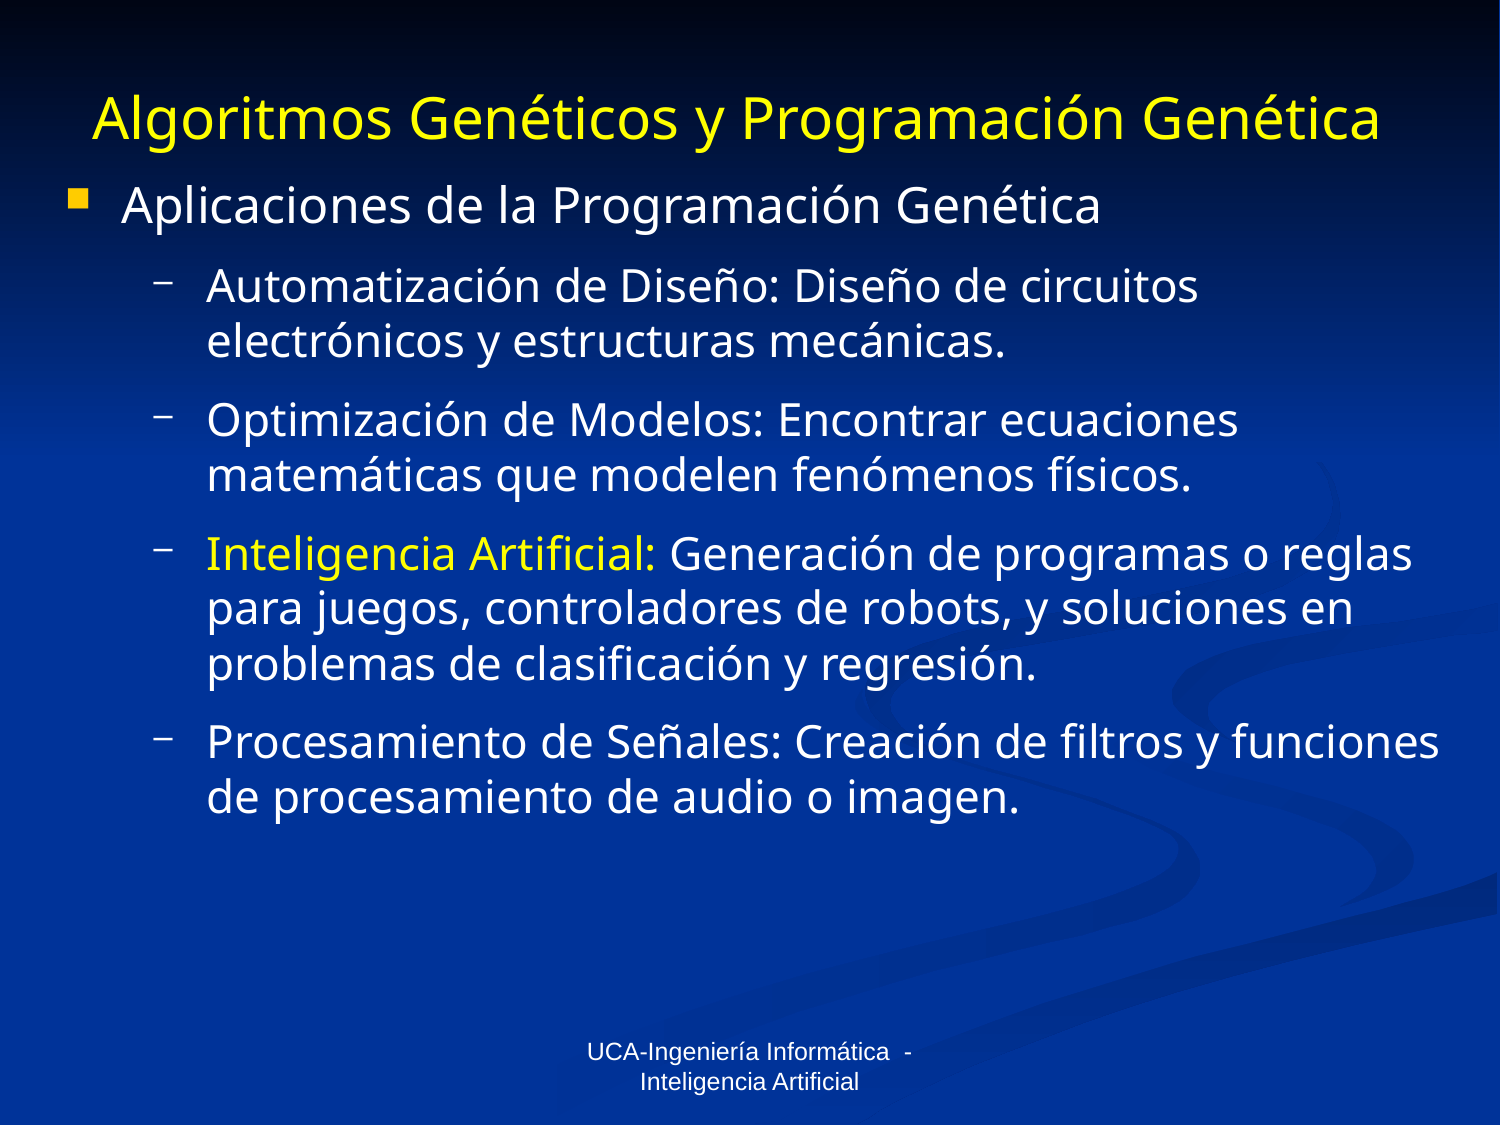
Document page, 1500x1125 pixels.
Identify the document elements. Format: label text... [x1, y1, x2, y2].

footer UCA-Ingeniería Informática - Inteligencia Artificial [512, 1025, 988, 1104]
title Algoritmos Genéticos y Programación Genética [50, 45, 1425, 165]
list Aplicaciones de la Programación Genética Automatización de Diseño: Diseño de circuitos electrónicos y estructuras mecánicas. Optimización de Modelos: Encontrar ecuaciones matemáticas que modelen fenómenos físicos. Inteligencia Artificial: Generación de programas o reglas para juegos, controladores de robots, y soluciones en problemas de clasificación y regresión. Procesamiento de Señales: Creación de filtros y funciones de procesamiento de audio o imagen. [50, 165, 1463, 984]
